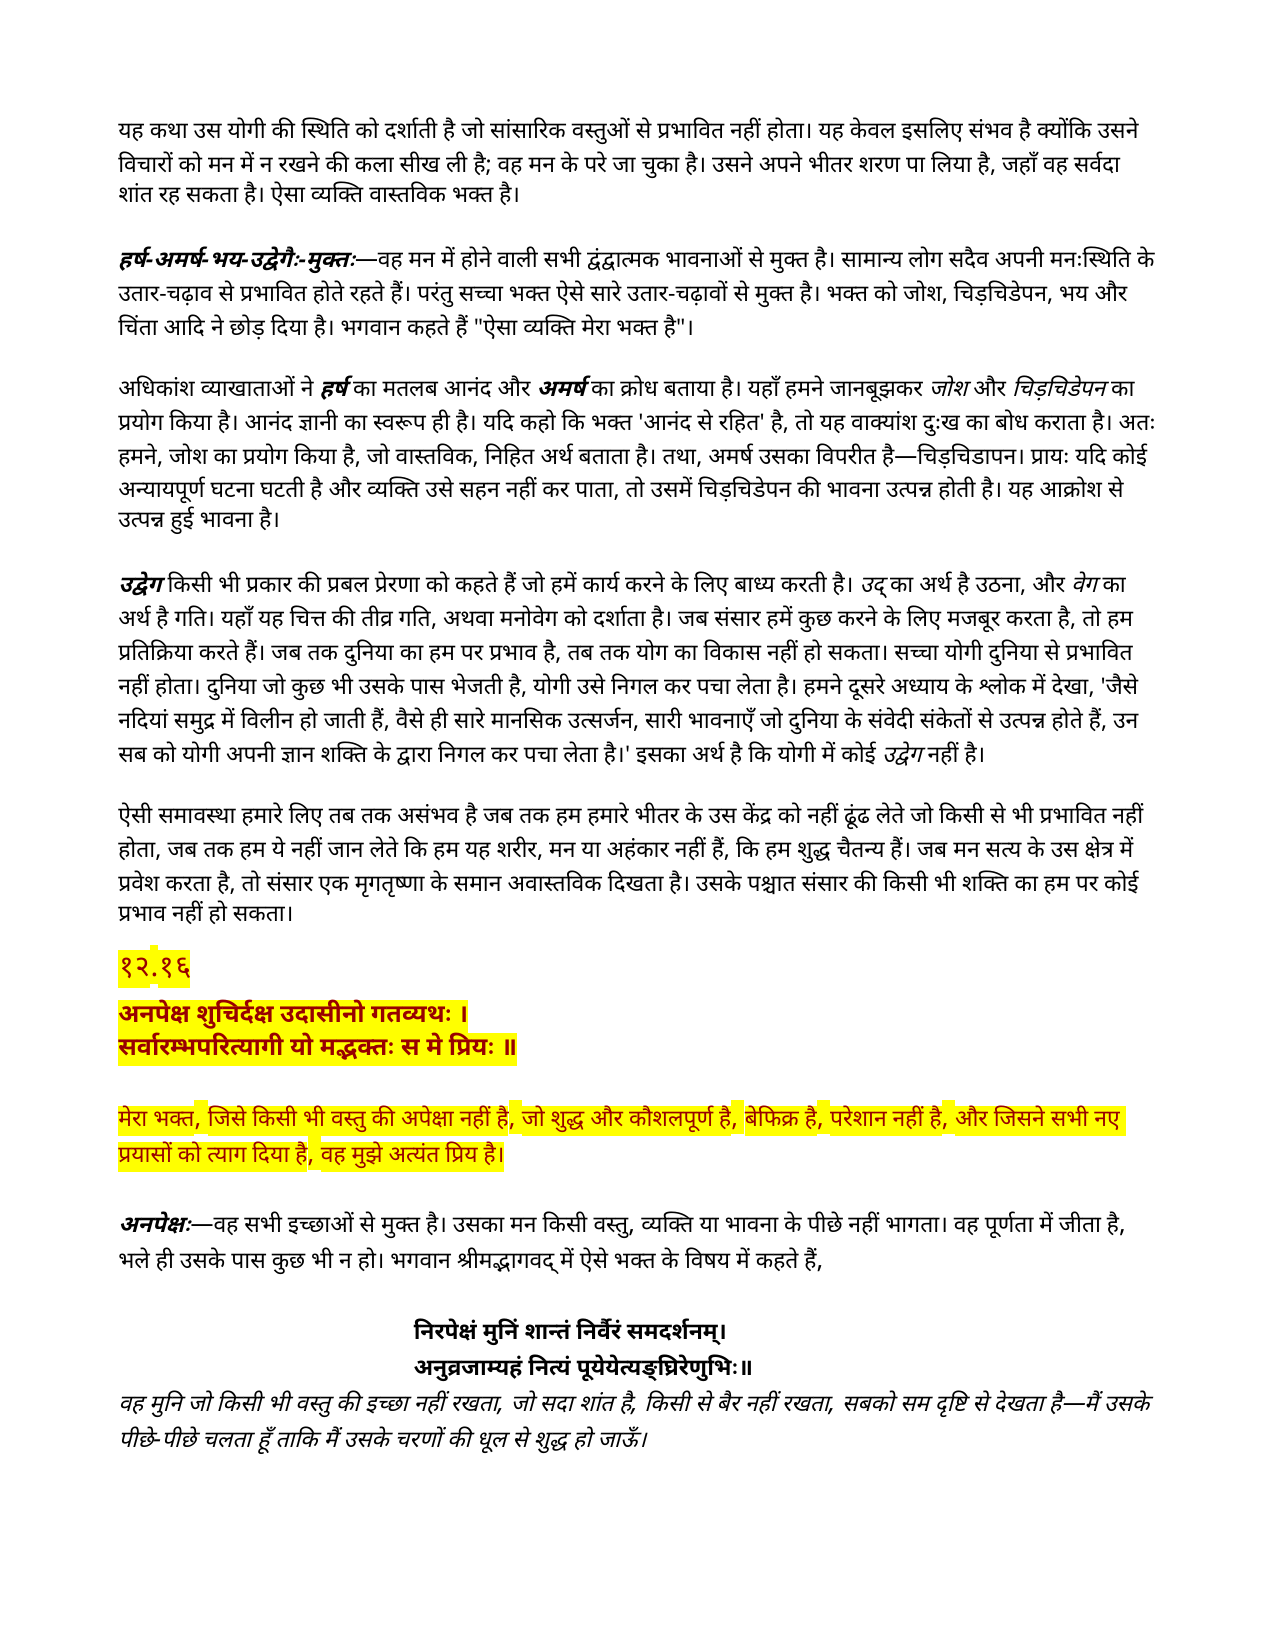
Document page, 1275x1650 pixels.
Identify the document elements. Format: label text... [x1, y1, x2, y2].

text मेरा भक्त, जिसे किसी भी वस्तु की अपेक्षा नहीं है, जो शुद्ध और कौशलपूर्ण है, बेफिक्र है, परेशान नहीं है, और जिसने सभी नए प्रयासों को त्याग दिया है, वह मुझे अत्यंत प्रिय है। [118, 1100, 1157, 1172]
text अनुव्रजाम्यहं नित्यं पूयेयेत्यङ्घ्रिरेणुभिः॥ [118, 1348, 1157, 1385]
text हर्ष-अमर्ष-भय-उद्वेगैः-मुक्तः—वह मन में होने वाली सभी द्वंद्वात्मक भावनाओं से मुक्त है। सामान्य लोग सदैव अपनी मनःस्थिति के उतार-चढ़ाव से प्रभावित होते रहते हैं। परंतु सच्चा भक्त ऐसे सारे उतार-चढ़ावों से मुक्त है। भक्त को जोश, चिड़चिडेपन, भय और चिंता आदि ने छोड़ दिया है। भगवान कहते हैं "ऐसा व्यक्ति मेरा भक्त है"। [118, 243, 1157, 344]
text अनपेक्ष शुचिर्दक्ष उदासीनो गतव्यथः । [118, 1000, 1157, 1033]
text अधिकांश व्याखाताओं ने हर्ष का मतलब आनंद और अमर्ष का क्रोध बताया है। यहाँ हमने जानबूझकर जोश और चिड़चिडेपन का प्रयोग किया है। आनंद ज्ञानी का स्वरूप ही है। यदि कहो कि भक्त 'आनंद से रहित' है, तो यह वाक्यांश दुःख का बोध कराता है। अतः हमने, जोश का प्रयोग किया है, जो वास्तविक, निहित अर्थ बताता है। तथा, अमर्ष­ उसका विपरीत है—चिड़चिडापन। प्रायः यदि कोई अन्यायपूर्ण घटना घटती है और व्यक्ति उसे सहन नहीं कर पाता, तो उसमें चिड़चिडेपन की भावना उत्पन्न होती है। यह आक्रोश से उत्पन्न हुई भावना है। [118, 376, 1157, 537]
text यह कथा उस योगी की स्थिति को दर्शाती है जो सांसारिक वस्तुओं से प्रभावित नहीं होता। यह केवल इसलिए संभव है क्योंकि उसने विचारों को मन में न रखने की कला सीख ली है; वह मन के परे जा चुका है। उसने अपने भीतर शरण पा लिया है, जहाँ वह सर्वदा शांत रह सकता है। ऐसा व्यक्ति वास्तविक भक्त है। [118, 118, 1157, 212]
subtitle १२.१६ [118, 945, 1157, 988]
text अनपेक्षः—वह सभी इच्छाओं से मुक्त है। उसका मन किसी वस्तु, व्यक्ति या भावना के पीछे नहीं भागता। वह पूर्णता में जीता है, भले ही उसके पास कुछ भी न हो। भगवान श्रीमद्भागवद् में ऐसे भक्त के विषय में कहते हैं, [118, 1206, 1157, 1278]
text सर्वारम्भपरित्यागी यो मद्भक्तः स मे प्रियः ॥ [118, 1033, 1157, 1066]
text उद्वेग किसी भी प्रकार की प्रबल प्रेरणा को कहते हैं जो हमें कार्य करने के लिए बाध्य करती है। उद् का अर्थ है उठना, और वेग का अर्थ है गति। यहाँ यह चित्त की तीव्र गति, अथवा मनोवेग को दर्शाता है। जब संसार हमें कुछ करने के लिए मजबूर करता है, तो हम प्रतिक्रिया करते हैं। जब तक दुनिया का हम पर प्रभाव है, तब तक योग का विकास नहीं हो सकता। सच्चा योगी दुनिया से प्रभावित नहीं होता। दुनिया जो कुछ भी उसके पास भेजती है, योगी उसे निगल कर पचा लेता है। हमने दूसरे अध्याय के श्लोक में देखा, 'जैसे नदियां समुद्र में विलीन हो जाती हैं, वैसे ही सारे मानसिक उत्सर्जन, सारी भावनाएँ जो दुनिया के संवेदी संकेतों से उत्पन्न होते हैं, उन सब को योगी अपनी ज्ञान शक्ति के द्वारा निगल कर पचा लेता है।' इसका अर्थ है कि योगी में कोई उद्वेग नहीं है। [118, 568, 1157, 772]
text ऐसी समावस्था हमारे लिए तब तक असंभव है जब तक हम हमारे भीतर के उस केंद्र को नहीं ढूंढ लेते जो किसी से भी प्रभावित नहीं होता, जब तक हम ये नहीं जान लेते कि हम यह शरीर, मन या अहंकार नहीं हैं, कि हम शुद्ध चैतन्य हैं। जब मन सत्य के उस क्षेत्र में प्रवेश करता है, तो संसार एक मृगतृष्णा के समान अवास्तविक दिखता है। उसके पश्चात संसार की किसी भी शक्ति का हम पर कोई प्रभाव नहीं हो सकता। [118, 803, 1157, 930]
text निरपेक्षं मुनिं शान्तं निर्वैरं समदर्शनम्। [118, 1312, 1157, 1348]
text वह मुनि जो किसी भी वस्तु की इच्छा नहीं रखता, जो सदा शांत है, किसी से बैर नहीं रखता, सबको सम दृष्टि से देखता है—मैं उसके पीछे-पीछे चलता हूँ ताकि मैं उसके चरणों की धूल से शुद्ध हो जाऊँ। [118, 1385, 1157, 1457]
